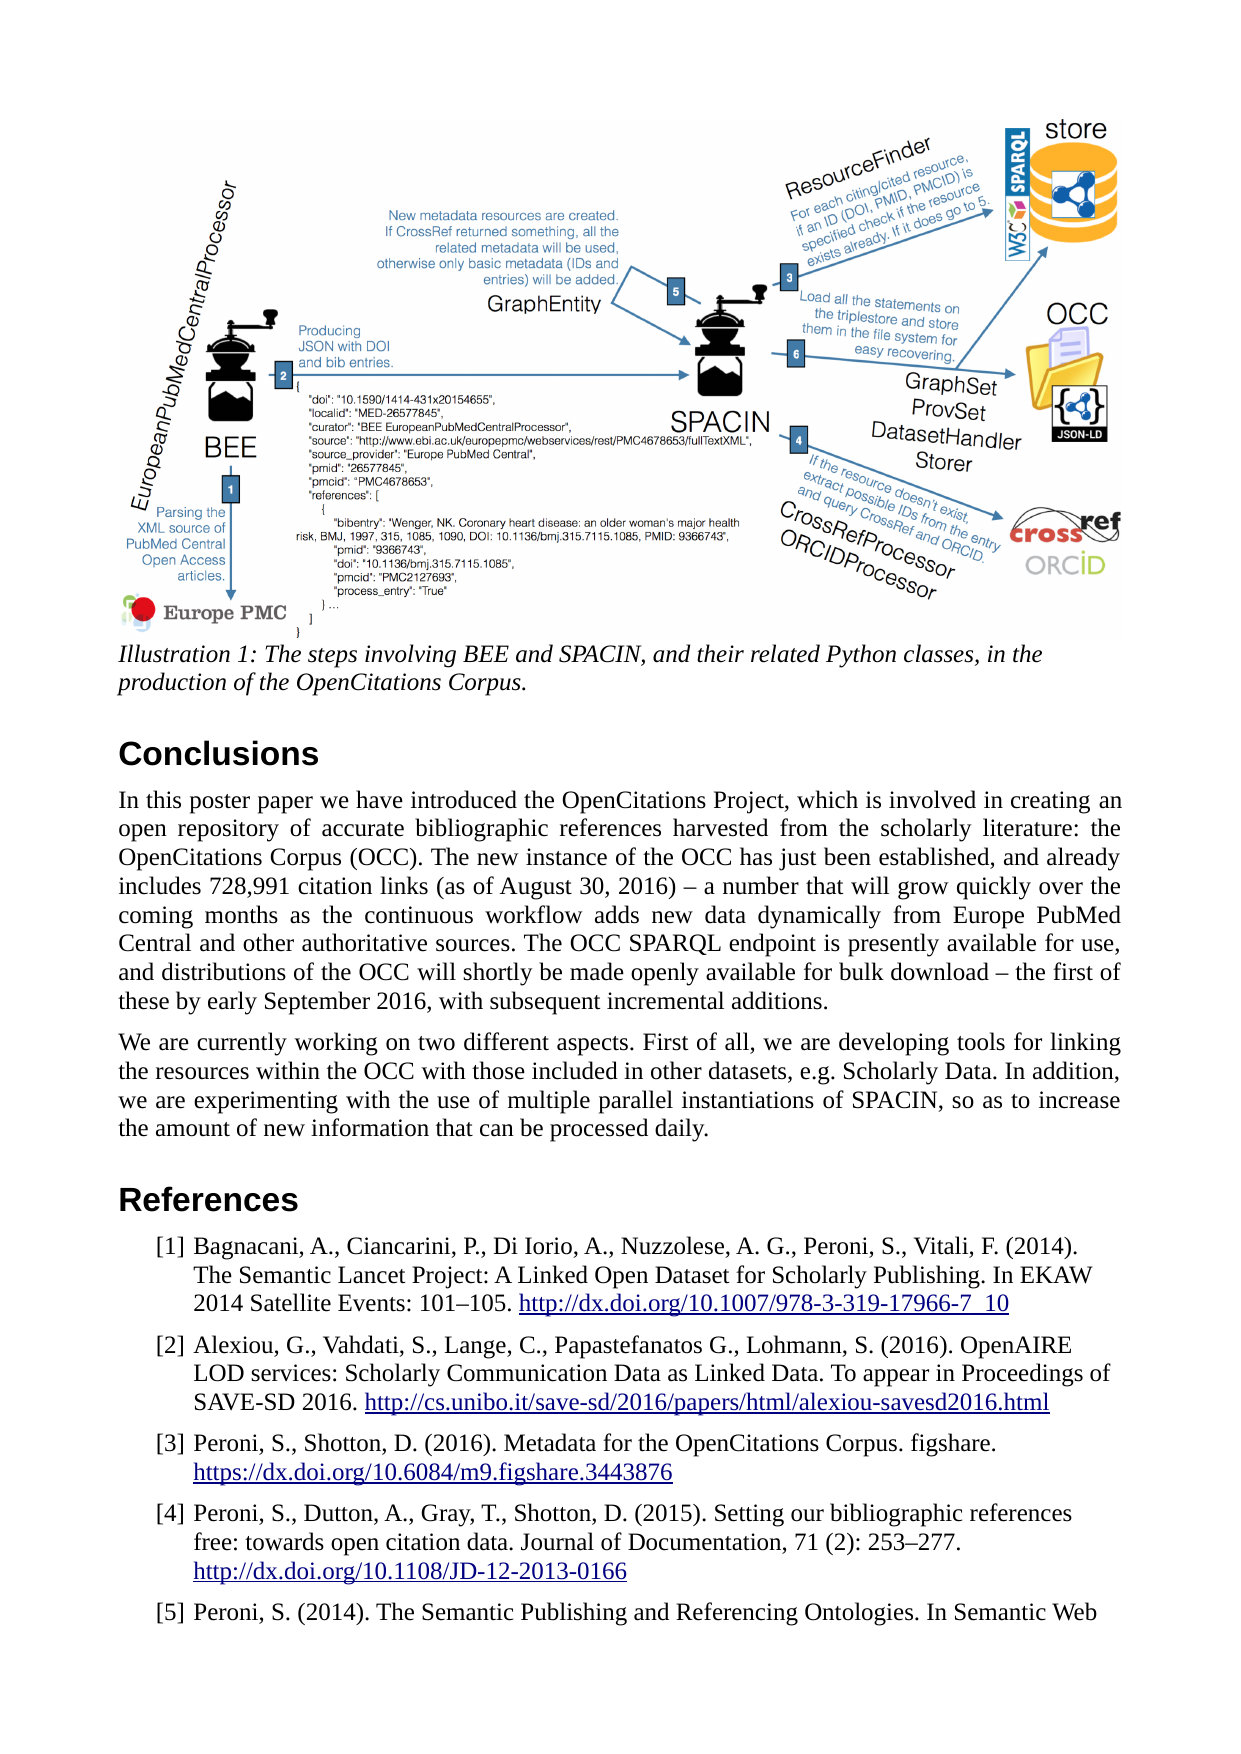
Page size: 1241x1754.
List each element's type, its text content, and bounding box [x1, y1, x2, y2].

list Alexiou, G., Vahdati, S., Lange, C., Papastefanatos G., Lohmann, S. (2016). OpenAIRE LOD services: Scholarly Communication Data as Linked Data. To appear in Proceedings of SAVE-SD 2016. http://cs.unibo.it/save-sd/2016/papers/html/alexiou-savesd2016.html [156, 1330, 1122, 1416]
text Illustration 1: The steps involving BEE and SPACIN, and their related Python classes, in the production of the OpenCitations Corpus. [118, 639, 1122, 696]
list Peroni, S., Dutton, A., Gray, T., Shotton, D. (2015). Setting our bibliographic references free: towards open citation data. Journal of Documentation, 71 (2): 253–277. http://dx.doi.org/10.1108/JD-12-2013-0166 [156, 1498, 1122, 1585]
text We are currently working on two different aspects. First of all, we are developing tools for linking the resources within the OCC with those included in other datasets, e.g. Scholarly Data. In addition, we are experimenting with the use of multiple parallel instantiations of SPACIN, so as to increase the amount of new information that can be processed daily. [118, 1027, 1122, 1142]
list Bagnacani, A., Ciancarini, P., Di Iorio, A., Nuzzolese, A. G., Peroni, S., Vitali, F. (2014). The Semantic Lancet Project: A Linked Open Dataset for Scholarly Publishing. In EKAW 2014 Satellite Events: 101–105. http://dx.doi.org/10.1007/978-3-319-17966-7_10 [156, 1231, 1122, 1317]
text In this poster paper we have introduced the OpenCitations Project, which is involved in creating an open repository of accurate bibliographic references harvested from the scholarly literature: the OpenCitations Corpus (OCC). The new instance of the OCC has just been established, and already includes 728,991 citation links (as of August 30, 2016) – a number that will grow quickly over the coming months as the continuous workflow adds new data dynamically from Europe PubMed Central and other authoritative sources. The OCC SPARQL endpoint is presently available for use, and distributions of the OCC will shortly be made openly available for bulk download – the first of these by early September 2016, with subsequent incremental additions. [118, 785, 1122, 1015]
list Peroni, S. (2014). The Semantic Publishing and Referencing Ontologies. In Semantic Web [156, 1597, 1122, 1626]
list Peroni, S., Shotton, D. (2016). Metadata for the OpenCitations Corpus. figshare. https://dx.doi.org/10.6084/m9.figshare.3443876 [156, 1428, 1122, 1486]
subtitle Conclusions [118, 734, 1122, 772]
subtitle References [118, 1180, 1122, 1218]
picture [118, 118, 1123, 639]
